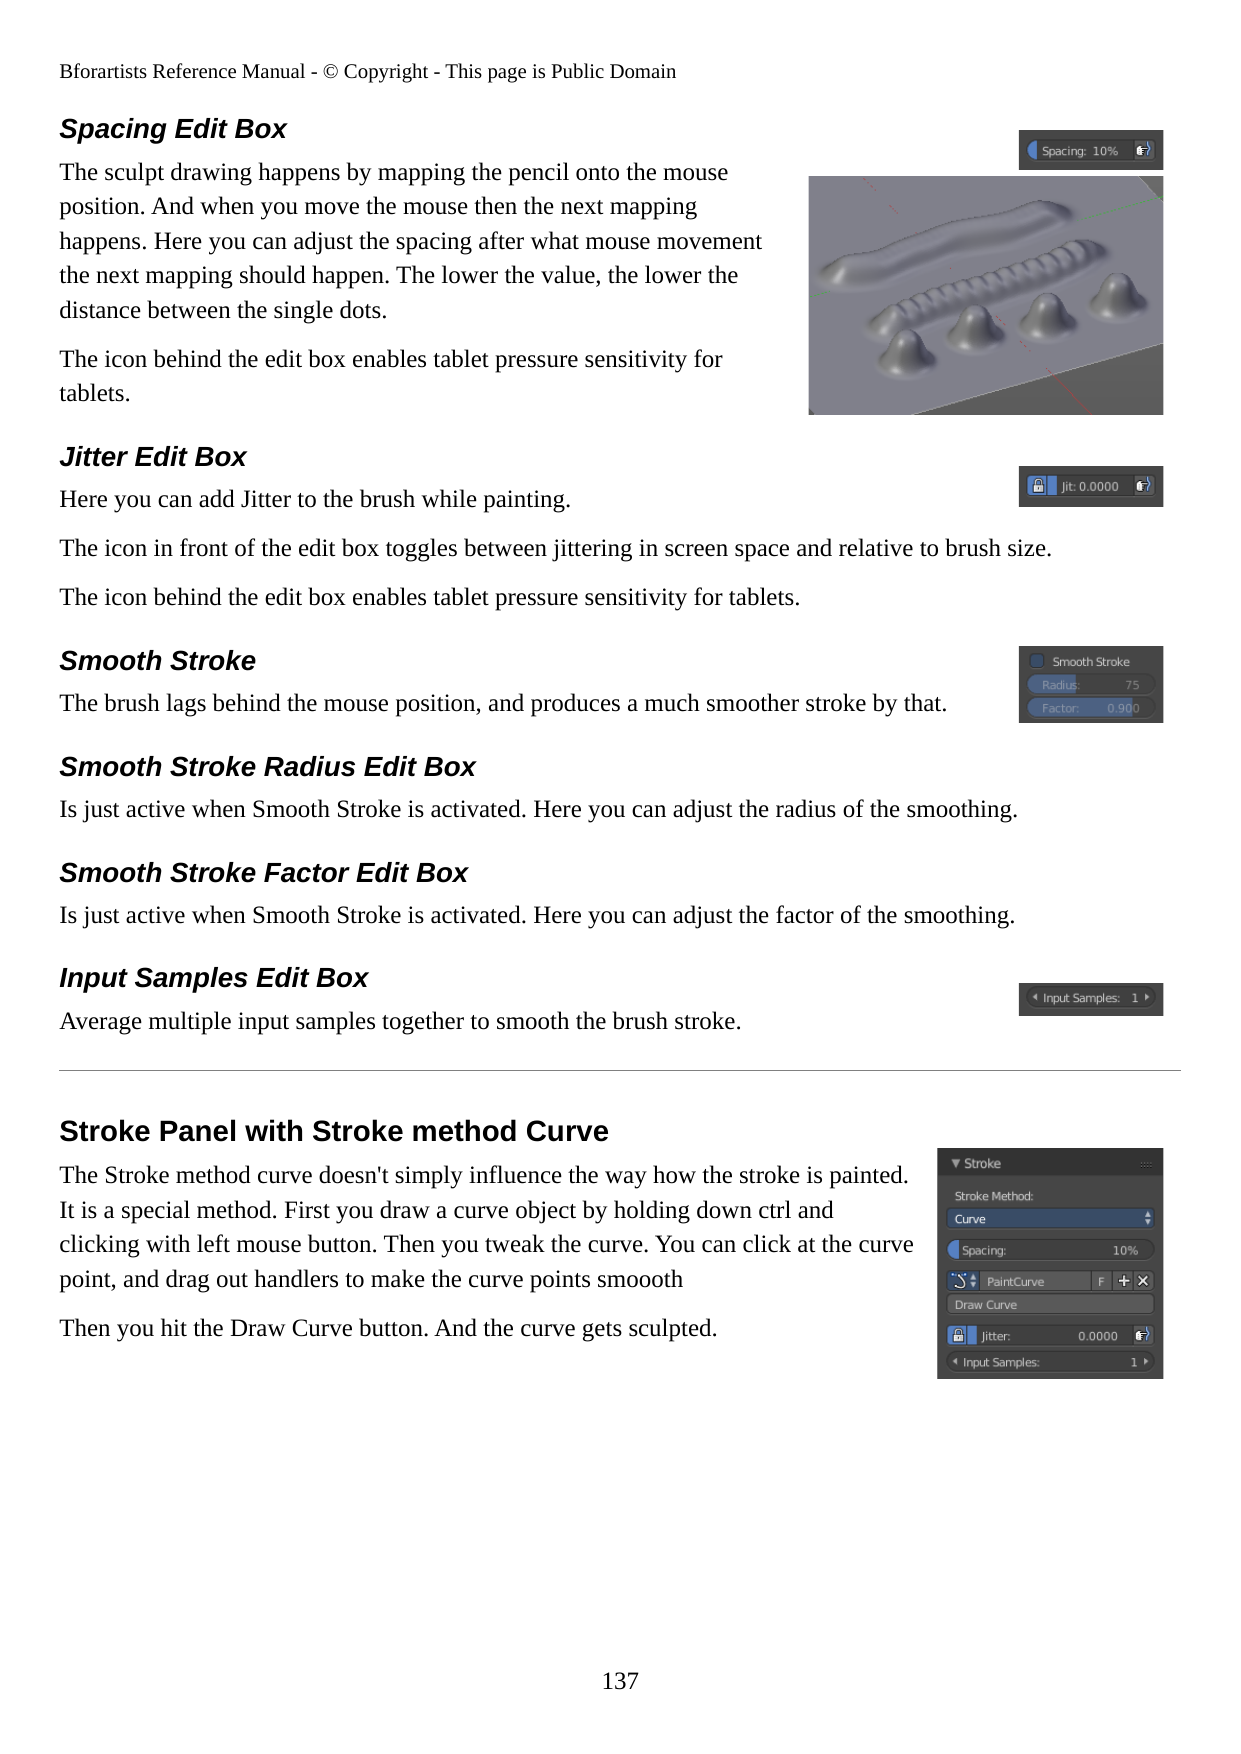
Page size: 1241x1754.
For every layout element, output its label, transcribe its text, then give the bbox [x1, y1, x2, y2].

text Is just active when Smooth Stroke is activated. Here you can adjust the radius of the smoothing. [59, 794, 1181, 823]
text The sculpt drawing happens by mapping the pencil onto the mouse position. And when you move the mouse then the next mapping happens. Here you can adjust the spacing after what mouse movement the next mapping should happen. The lower the value, the lower the distance between the single dots. [59, 157, 1181, 324]
text Here you can add Jitter to the brush while painting. [59, 484, 1181, 513]
picture [1018, 983, 1164, 1016]
text Then you hit the Draw Curve button. And the curve gets sculpted. [59, 1313, 937, 1342]
picture [1018, 646, 1164, 723]
text The brush lags behind the mouse position, and produces a much smoother stroke by that. [59, 688, 1018, 717]
text Average multiple input samples together to smooth the brush stroke. [59, 1006, 1181, 1035]
subtitle Jitter Edit Box [59, 440, 1181, 472]
subtitle Smooth Stroke Factor Edit Box [59, 856, 1181, 888]
subtitle Input Samples Edit Box [59, 962, 1181, 994]
picture [937, 1148, 1164, 1379]
subtitle Smooth Stroke Radius Edit Box [59, 750, 1181, 782]
picture [1018, 130, 1164, 170]
subtitle Stroke Panel with Stroke method Curve [59, 1114, 1181, 1148]
text The icon in front of the edit box toggles between jittering in screen space and relative to brush size. [59, 533, 1181, 562]
text The icon behind the edit box enables tablet pressure sensitivity for tablets. [59, 582, 1181, 611]
subtitle Smooth Stroke [59, 644, 1181, 676]
picture [1018, 466, 1164, 507]
text The icon behind the edit box enables tablet pressure sensitivity for tablets. [59, 344, 808, 407]
text The Stroke method curve doesn't simply influence the way how the stroke is painted. It is a special method. First you draw a curve object by holding down ctrl and clicking with left mouse button. Then you tweak the curve. You can click at the curve point, and drag out handlers to make the curve points smoooth [59, 1160, 937, 1292]
subtitle Spacing Edit Box [59, 113, 1181, 144]
text Is just active when Smooth Stroke is activated. Here you can adjust the factor of the smoothing. [59, 900, 1181, 929]
picture [808, 176, 1164, 415]
